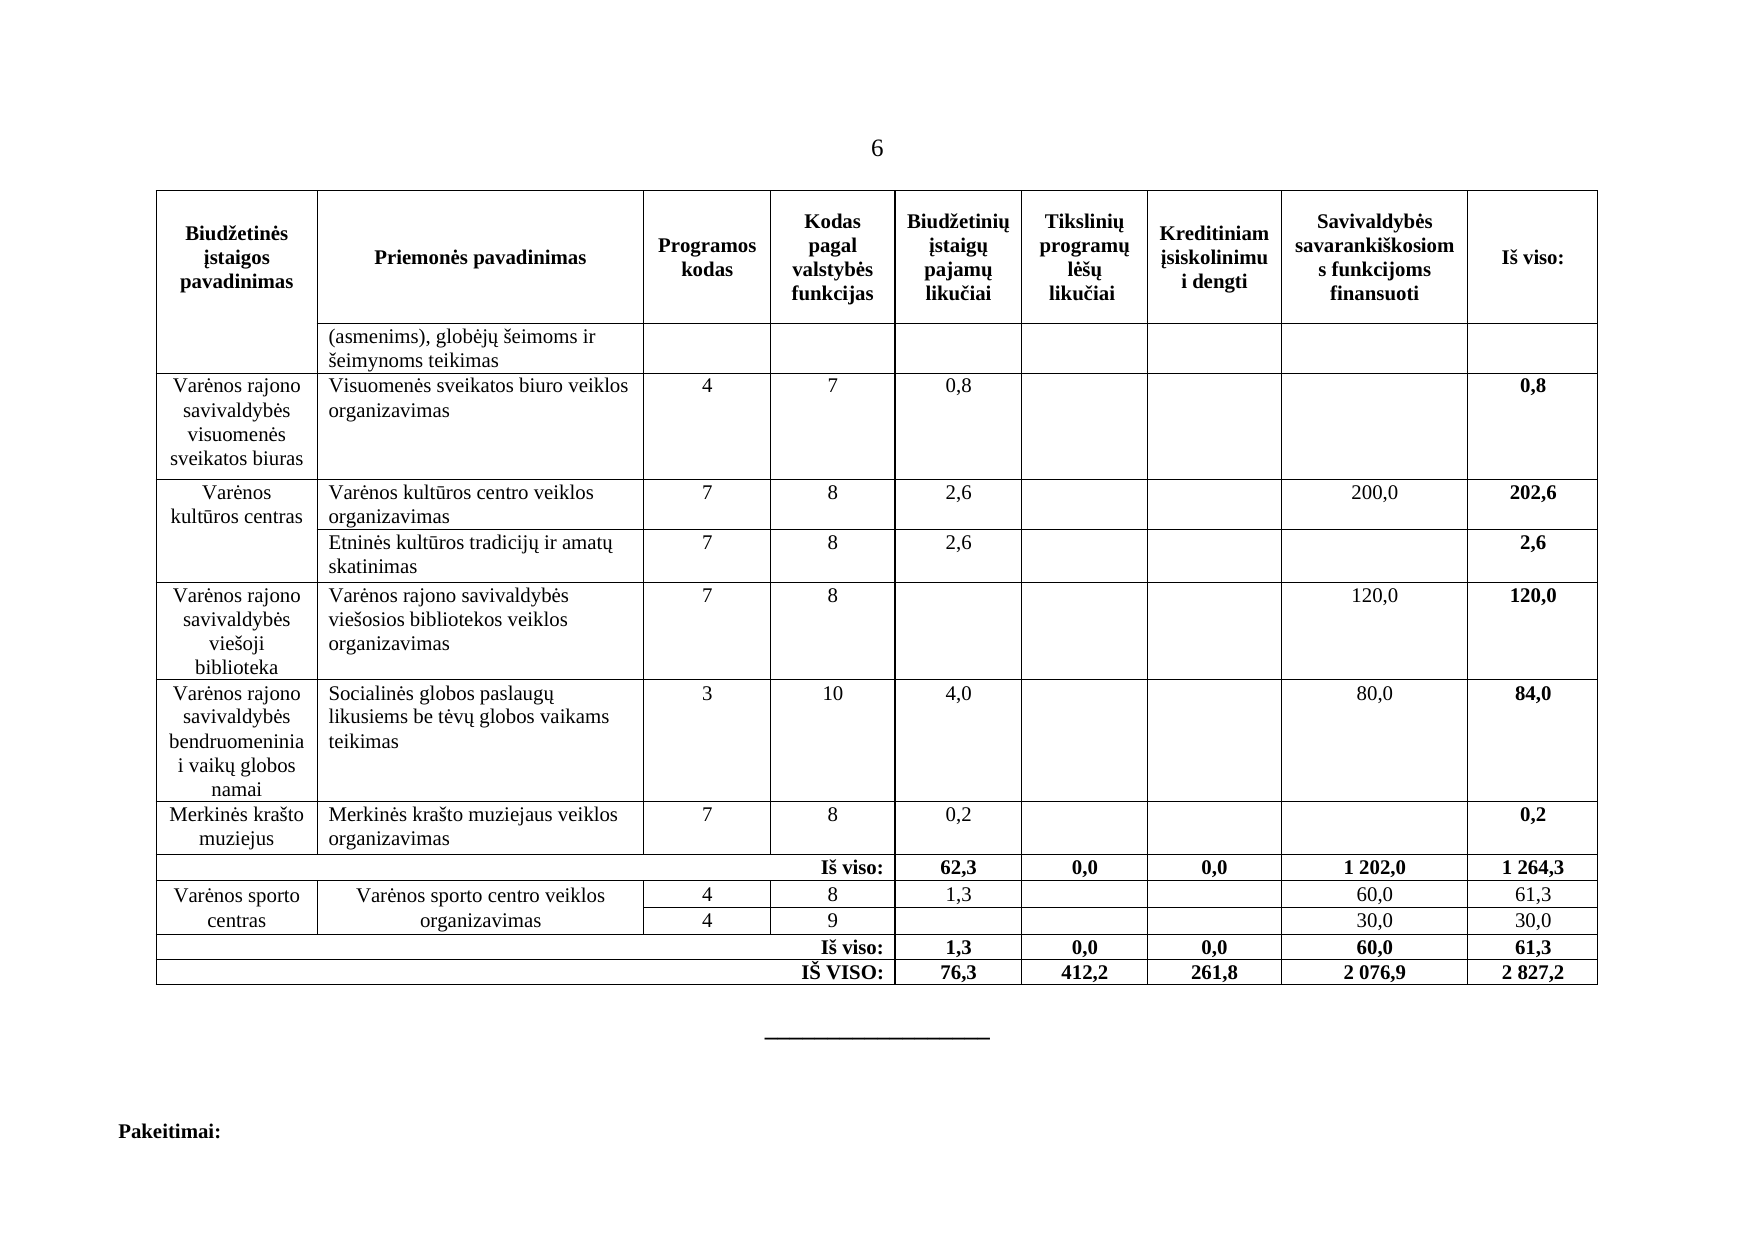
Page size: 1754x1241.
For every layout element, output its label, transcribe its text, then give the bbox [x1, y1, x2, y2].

table_cell Varėnos sporto centro veiklos organizavimas [318, 881, 643, 933]
table_cell 2 076,9 [1282, 960, 1467, 984]
table_cell [1148, 480, 1281, 529]
text Pakeitimai: [118, 1119, 1636, 1143]
table_cell [1022, 324, 1147, 372]
table_cell [1022, 530, 1147, 582]
table_cell 7 [771, 374, 894, 479]
table_cell Iš viso: [157, 855, 894, 880]
table_cell Varėnos rajono savivaldybės viešoji biblioteka [157, 583, 317, 679]
table_cell 2 827,2 [1468, 960, 1597, 984]
table_cell 76,3 [896, 960, 1021, 984]
table_cell Varėnos sporto centras [157, 881, 317, 933]
table_cell Varėnos kultūros centras [157, 480, 317, 582]
table_cell [1148, 324, 1281, 372]
table_cell 120,0 [1282, 583, 1467, 679]
table_cell 200,0 [1282, 480, 1467, 529]
table_cell [1022, 374, 1147, 479]
table_cell Varėnos kultūros centro veiklos organizavimas [318, 480, 643, 529]
table_cell 61,3 [1468, 935, 1597, 959]
table_cell 7 [644, 802, 770, 854]
table_header Biudžetinės įstaigos pavadinimas [157, 191, 317, 323]
table_cell [1148, 374, 1281, 479]
table_cell 4 [644, 908, 770, 933]
table_cell 1 202,0 [1282, 855, 1467, 880]
table_cell [1282, 530, 1467, 582]
table_cell [1022, 480, 1147, 529]
table_cell 8 [771, 583, 894, 679]
table_cell 202,6 [1468, 480, 1597, 529]
table_cell 0,8 [896, 374, 1021, 479]
table_cell [896, 324, 1021, 372]
table_cell [1022, 881, 1147, 907]
table_cell 7 [644, 583, 770, 679]
table_cell 4 [644, 374, 770, 479]
table_cell 10 [771, 680, 894, 801]
table_cell Merkinės krašto muziejus [157, 802, 317, 854]
table_cell 0,0 [1022, 855, 1147, 880]
table_cell Varėnos rajono savivaldybės bendruomeniniai vaikų globos namai [157, 680, 317, 801]
table_cell 2,6 [1468, 530, 1597, 582]
table_cell [1148, 802, 1281, 854]
table_cell 8 [771, 881, 894, 907]
table_cell [771, 324, 894, 372]
table_cell Varėnos rajono savivaldybės visuomenės sveikatos biuras [157, 374, 317, 479]
table_cell Etninės kultūros tradicijų ir amatų skatinimas [318, 530, 643, 582]
table_cell Socialinės globos paslaugų likusiems be tėvų globos vaikams teikimas [318, 680, 643, 801]
table_cell 30,0 [1468, 908, 1597, 933]
table_cell 60,0 [1282, 881, 1467, 907]
table_cell [1282, 324, 1467, 372]
table_cell 0,2 [896, 802, 1021, 854]
table_cell 2,6 [896, 530, 1021, 582]
table_cell [157, 323, 317, 372]
table_cell 9 [771, 908, 894, 933]
table_cell [644, 324, 770, 372]
table_cell 0,0 [1022, 935, 1147, 959]
table_header Iš viso: [1468, 191, 1597, 323]
table_cell 30,0 [1282, 908, 1467, 933]
table_header Savivaldybės savarankiškosioms funkcijoms finansuoti [1282, 191, 1467, 323]
table_cell Varėnos rajono savivaldybės viešosios bibliotekos veiklos organizavimas [318, 583, 643, 679]
table_cell 8 [771, 802, 894, 854]
table_cell 2,6 [896, 480, 1021, 529]
table_cell 0,0 [1148, 935, 1281, 959]
table_header Programos kodas [644, 191, 770, 323]
table_cell [1022, 802, 1147, 854]
table_cell [1282, 802, 1467, 854]
table_cell 80,0 [1282, 680, 1467, 801]
table_header Tikslinių programų lėšų likučiai [1022, 191, 1147, 323]
table_cell 84,0 [1468, 680, 1597, 801]
table_cell [1148, 908, 1281, 933]
table_cell 8 [771, 480, 894, 529]
table_cell 0,8 [1468, 374, 1597, 479]
table_cell Visuomenės sveikatos biuro veiklos organizavimas [318, 374, 643, 479]
text __________________ [118, 1013, 1636, 1042]
table_header Kodas pagal valstybės funkcijas [771, 191, 894, 323]
table_cell [1022, 908, 1147, 933]
table_cell IŠ VISO: [157, 960, 894, 984]
table_cell 0,0 [1148, 855, 1281, 880]
table_cell [1148, 530, 1281, 582]
table_cell 62,3 [896, 855, 1021, 880]
table_cell [896, 583, 1021, 679]
table_cell 7 [644, 530, 770, 582]
table_cell 61,3 [1468, 881, 1597, 907]
table_header Priemonės pavadinimas [318, 191, 643, 323]
table_cell [896, 908, 1021, 933]
table_cell [1148, 680, 1281, 801]
table_cell 261,8 [1148, 960, 1281, 984]
table_cell 7 [644, 480, 770, 529]
table_cell 4 [644, 881, 770, 907]
table_cell 4,0 [896, 680, 1021, 801]
table_cell 8 [771, 530, 894, 582]
table_cell [1022, 583, 1147, 679]
table_cell (asmenims), globėjų šeimoms ir šeimynoms teikimas [318, 324, 643, 372]
table_cell Iš viso: [157, 935, 894, 959]
table_header Kreditiniam įsiskolinimui dengti [1148, 191, 1281, 323]
table_header Biudžetinių įstaigų pajamų likučiai [896, 191, 1021, 323]
table_cell 412,2 [1022, 960, 1147, 984]
table_cell 60,0 [1282, 935, 1467, 959]
table_cell 3 [644, 680, 770, 801]
table_cell 1,3 [896, 935, 1021, 959]
table_cell 1,3 [896, 881, 1021, 907]
table_cell [1282, 374, 1467, 479]
table_cell 0,2 [1468, 802, 1597, 854]
table_cell [1148, 881, 1281, 907]
table_cell 1 264,3 [1468, 855, 1597, 880]
table_cell 120,0 [1468, 583, 1597, 679]
table_cell [1148, 583, 1281, 679]
table_cell Merkinės krašto muziejaus veiklos organizavimas [318, 802, 643, 854]
table_cell [1468, 324, 1597, 372]
table_cell [1022, 680, 1147, 801]
